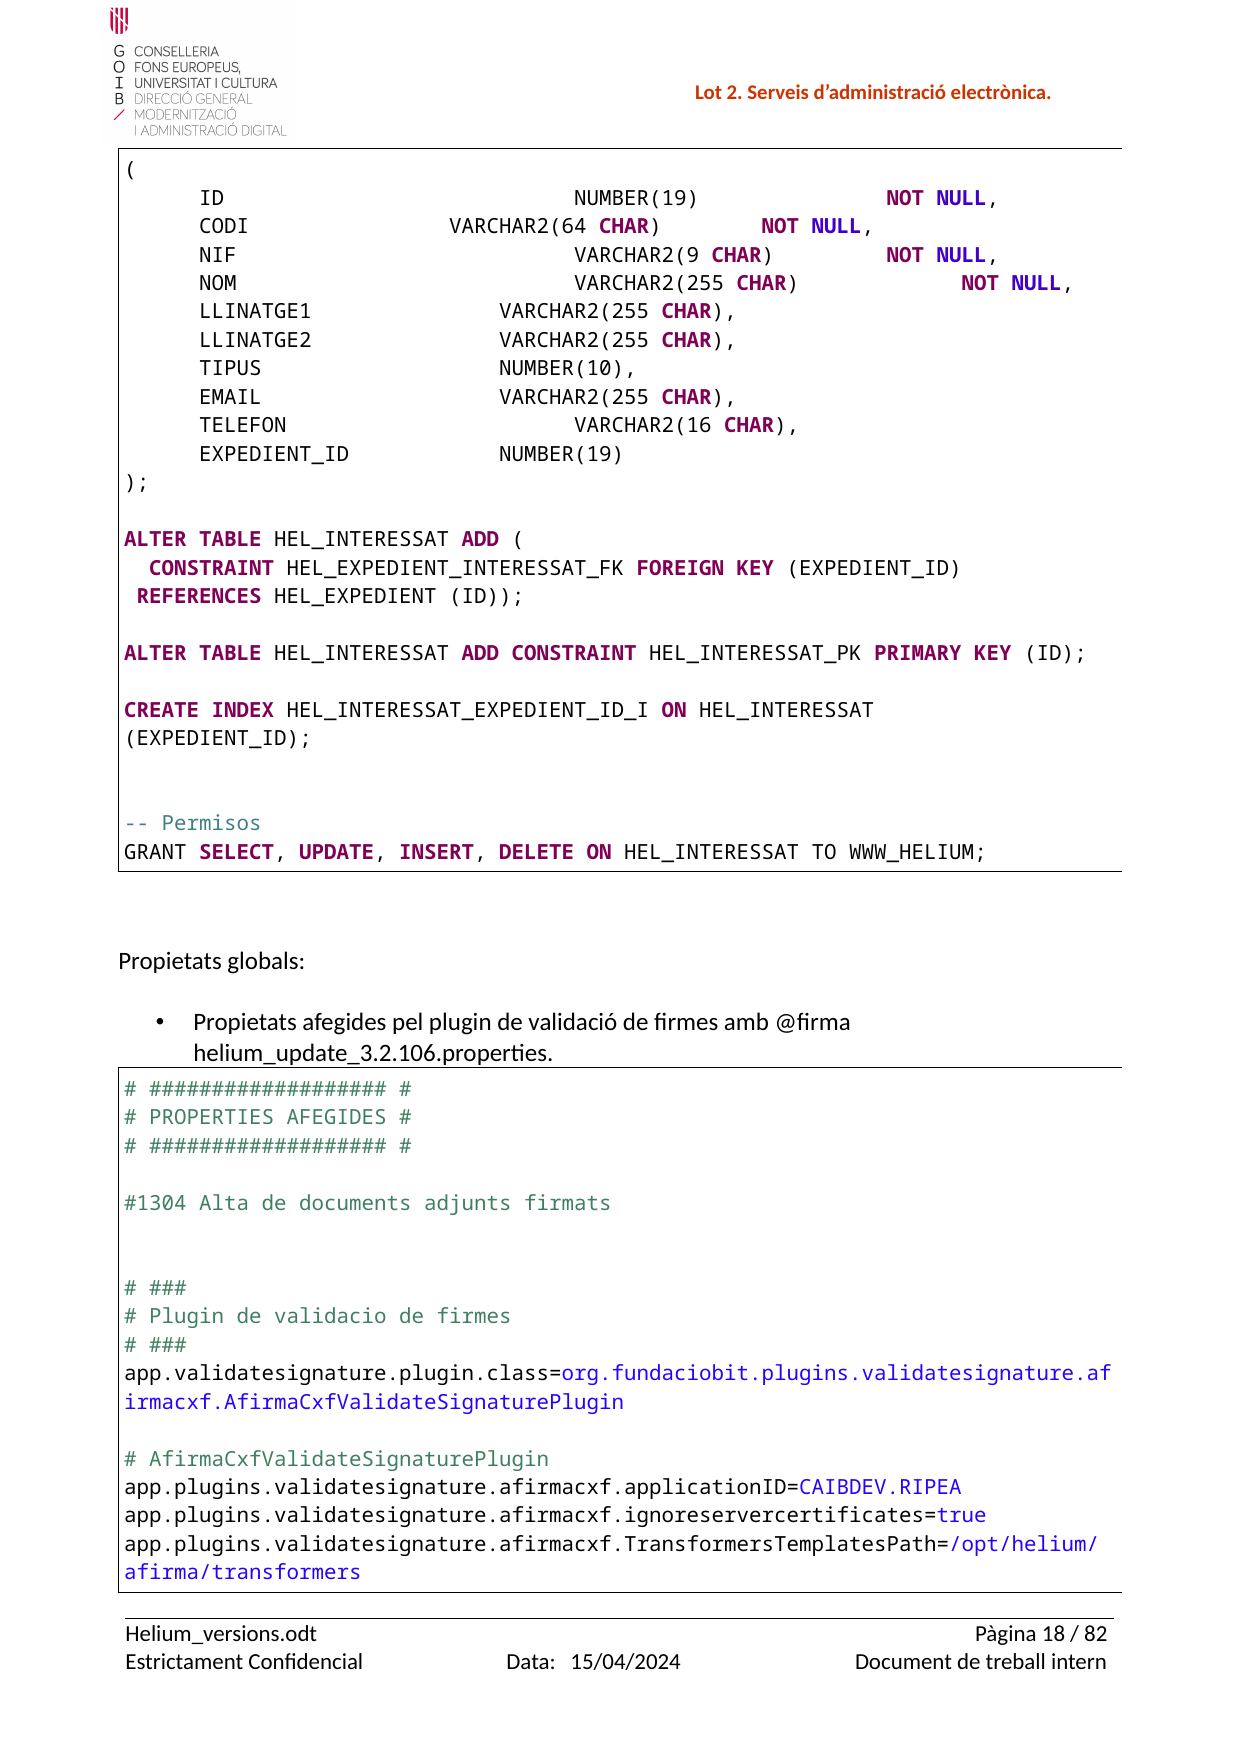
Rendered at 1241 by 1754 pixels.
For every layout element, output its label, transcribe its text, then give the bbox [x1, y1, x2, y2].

table_header # ################### # # PROPERTIES AFEGIDES # # ################### # #1304 Alta de documents adjunts firmats # ### # Plugin de validacio de firmes # ### app.validatesignature.plugin.class=org.fundaciobit.plugins.validatesignature.afirmacxf.AfirmaCxfValidateSignaturePlugin # AfirmaCxfValidateSignaturePlugin app.plugins.validatesignature.afirmacxf.applicationID=CAIBDEV.RIPEA app.plugins.validatesignature.afirmacxf.ignoreservercertificates=true app.plugins.validatesignature.afirmacxf.TransformersTemplatesPath=/opt/helium/afirma/transformers [119, 1068, 1122, 1592]
text Propietats globals: [118, 945, 1122, 976]
picture [100, 0, 297, 144]
table_header ( ID NUMBER(19) NOT NULL, CODI VARCHAR2(64 CHAR) NOT NULL, NIF VARCHAR2(9 CHAR) NOT NULL, NOM VARCHAR2(255 CHAR) NOT NULL, LLINATGE1 VARCHAR2(255 CHAR), LLINATGE2 VARCHAR2(255 CHAR), TIPUS NUMBER(10), EMAIL VARCHAR2(255 CHAR), TELEFON VARCHAR2(16 CHAR), EXPEDIENT_ID NUMBER(19) ); ALTER TABLE HEL_INTERESSAT ADD ( CONSTRAINT HEL_EXPEDIENT_INTERESSAT_FK FOREIGN KEY (EXPEDIENT_ID) REFERENCES HEL_EXPEDIENT (ID)); ALTER TABLE HEL_INTERESSAT ADD CONSTRAINT HEL_INTERESSAT_PK PRIMARY KEY (ID); CREATE INDEX HEL_INTERESSAT_EXPEDIENT_ID_I ON HEL_INTERESSAT (EXPEDIENT_ID); -- Permisos GRANT SELECT, UPDATE, INSERT, DELETE ON HEL_INTERESSAT TO WWW_HELIUM; [119, 149, 1122, 871]
list Propietats afegides pel plugin de validació de firmes amb @firma helium_update_3.2.106.properties. [156, 1006, 1122, 1067]
